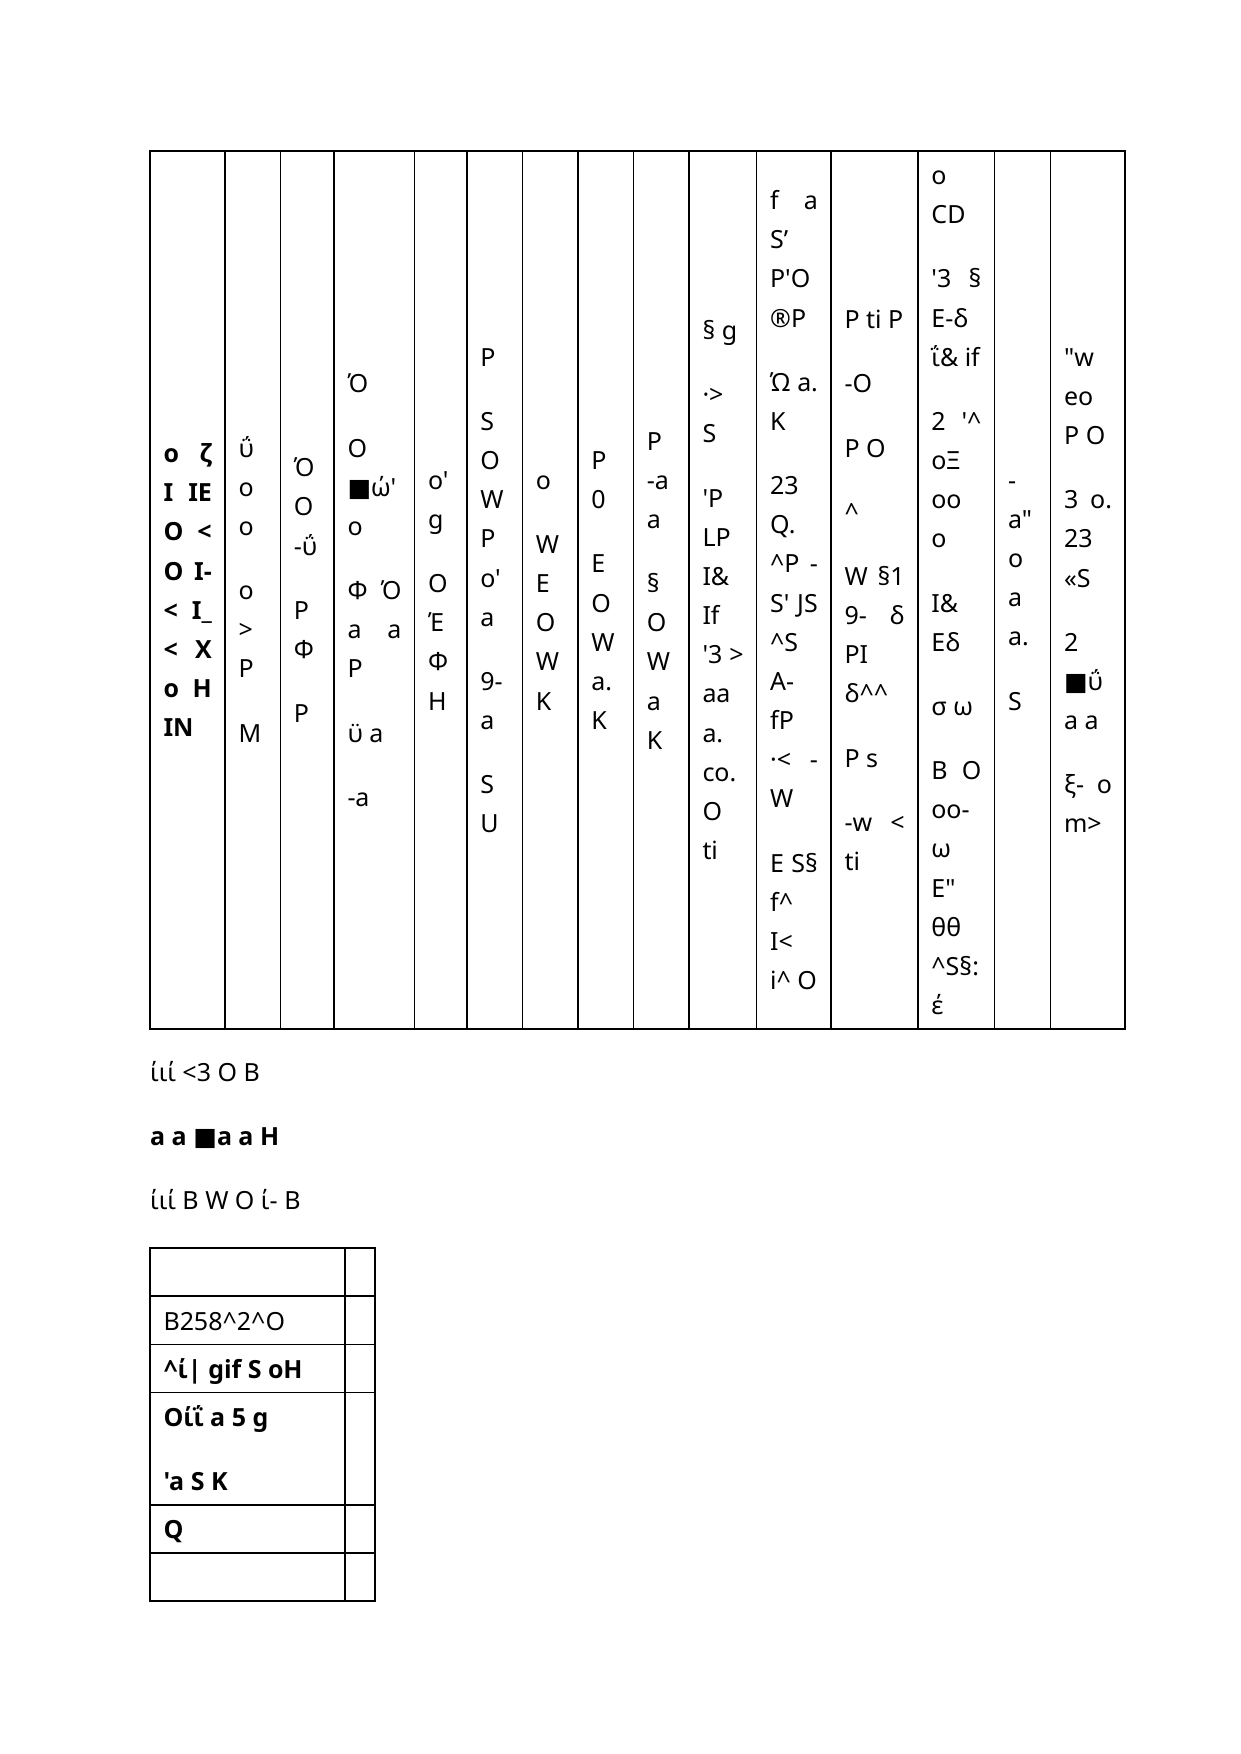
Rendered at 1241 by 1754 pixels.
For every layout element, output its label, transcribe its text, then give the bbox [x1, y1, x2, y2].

text ίιί <3 Ο Β [150, 1055, 1090, 1089]
table_cell [151, 1554, 344, 1600]
table_cell [346, 1297, 374, 1343]
table_cell Q [151, 1506, 344, 1552]
table_cell ο ζ Ι ΙΕ Ο < Ο Ι- < Ι_ < Χ ο Η ΙΝ [151, 152, 224, 1028]
text a a ■a a Η [150, 1119, 1090, 1153]
table_cell f a S’ P'Ο ®P Ώ a. K 23 Q. ^P -S' JS ^S A- fP ·< -W E S§ f^ I< i^ O [757, 152, 830, 1028]
table_cell ο CD '3 § E-δ ΐ& if 2 '^ οΞ οο ο Ι& Εδ σ ω Β Ο οο-ω Ε" θθ ^S§:έ [919, 152, 994, 1028]
table_cell [346, 1393, 374, 1504]
table_cell -a" ο a a. S [995, 152, 1050, 1028]
table_cell ΰ ο ο ο > Ρ Μ [226, 152, 280, 1028]
table_cell Β258^2^Ο [151, 1297, 344, 1343]
table_header [151, 1249, 344, 1295]
text ίιί Β W Ο ί- Β [150, 1183, 1090, 1217]
table_cell [346, 1506, 374, 1552]
table_header [346, 1249, 374, 1295]
table_cell Οίΐ a 5 g 'a S K [151, 1393, 344, 1504]
table_cell § g ·> S 'P LP Ι& If '3 > aa a. co. O ti [690, 152, 756, 1028]
table_cell Ό Ο ■ώ' ο Φ Ό a a Ρ ϋ a -a [335, 152, 414, 1028]
table_cell Ό Ο -ΰ Ρ Φ Ρ [281, 152, 333, 1028]
table_cell ο W E Ο W K [523, 152, 577, 1028]
table_cell [346, 1554, 374, 1600]
table_cell o' g O Έ Φ H [415, 152, 466, 1028]
table_cell P ti P -O P O ^ W §1 9- δ PΙ δ^^ P s -w < ti [832, 152, 917, 1028]
table_cell P S O W P o' a 9- a S U [468, 152, 522, 1028]
table_cell P 0 E O W a. K [579, 152, 633, 1028]
table_cell "w eo P O 3 ο. 23 «S 2 ■ΰ a a ξ- ο m> [1051, 152, 1124, 1028]
table_cell [346, 1345, 374, 1392]
table_cell ^ί| gif S οΗ [151, 1345, 344, 1392]
table_cell P -a a § O W a K [634, 152, 688, 1028]
